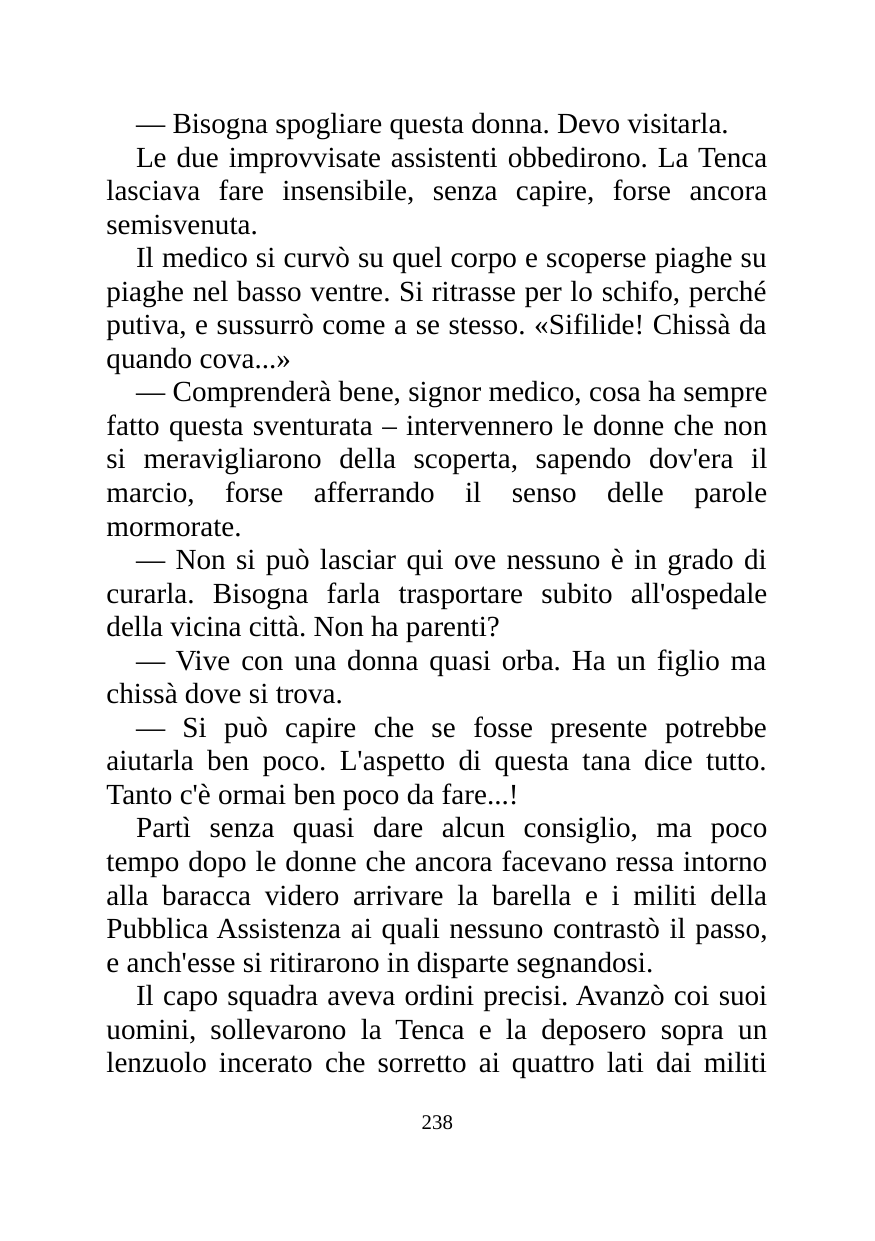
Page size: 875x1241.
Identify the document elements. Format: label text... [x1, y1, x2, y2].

text — Si può capire che se fosse presente potrebbe aiutarla ben poco. L'aspetto di questa tana dice tutto. Tanto c'è ormai ben poco da fare...! [106, 710, 768, 811]
text — Comprenderà bene, signor medico, cosa ha sempre fatto questa sventurata – intervennero le donne che non si meravigliarono della scoperta, sapendo dov'era il marcio, forse afferrando il senso delle parole mormorate. [106, 374, 768, 542]
text Partì senza quasi dare alcun consiglio, ma poco tempo dopo le donne che ancora facevano ressa intorno alla baracca videro arrivare la barella e i militi della Pubblica Assistenza ai quali nessuno contrastò il passo, e anch'esse si ritirarono in disparte segnandosi. [106, 811, 768, 978]
text Le due improvvisate assistenti obbedirono. La Tenca lasciava fare insensibile, senza capire, forse ancora semisvenuta. [106, 140, 768, 240]
text Il capo squadra aveva ordini precisi. Avanzò coi suoi uomini, sollevarono la Tenca e la deposero sopra un lenzuolo incerato che sorretto ai quattro lati dai militi [106, 978, 768, 1079]
text Il medico si curvò su quel corpo e scoperse piaghe su piaghe nel basso ventre. Si ritrasse per lo schifo, perché putiva, e sussurrò come a se stesso. «Sifilide! Chissà da quando cova...» [106, 240, 768, 374]
text — Vive con una donna quasi orba. Ha un figlio ma chissà dove si trova. [106, 643, 768, 710]
text — Non si può lasciar qui ove nessuno è in grado di curarla. Bisogna farla trasportare subito all'ospedale della vicina città. Non ha parenti? [106, 542, 768, 643]
text — Bisogna spogliare questa donna. Devo visitarla. [106, 106, 768, 140]
